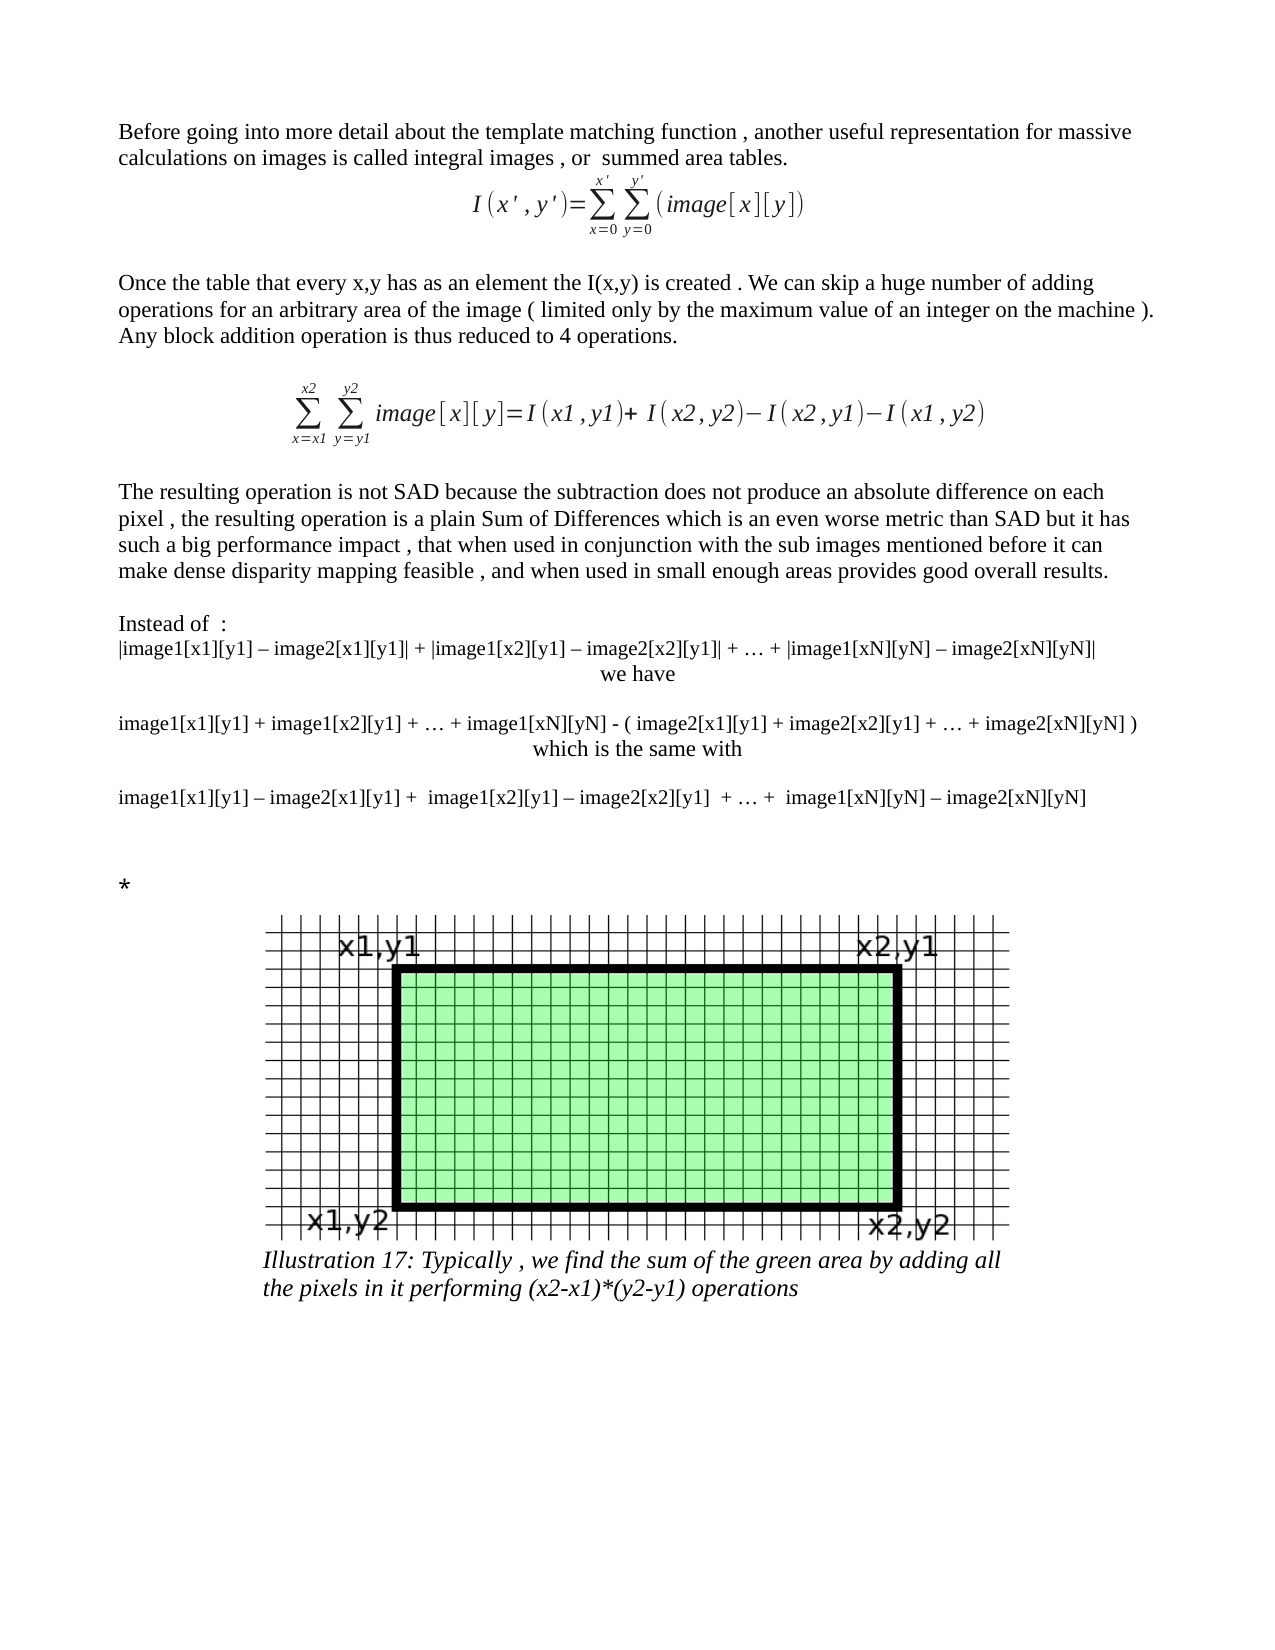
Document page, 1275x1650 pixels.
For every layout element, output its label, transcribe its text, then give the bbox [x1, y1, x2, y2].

text image1[x1][y1] – image2[x1][y1] + image1[x2][y1] – image2[x2][y1] + … + image1[xN][yN] – image2[xN][yN] [118, 785, 1157, 809]
text |image1[x1][y1] – image2[x1][y1]| + |image1[x2][y1] – image2[x2][y1]| + … + |image1[xN][yN] – image2[xN][yN]| [118, 636, 1157, 660]
text Illustration 17: Typically , we find the sum of the green area by adding all the pixels in it performing (x2-x1)*(y2-y1) operations [263, 1245, 1012, 1302]
text Before going into more detail about the template matching function , another useful representation for massive calculations on images is called integral images , or summed area tables. [118, 118, 1157, 171]
text Instead of : [118, 610, 1157, 636]
text The resulting operation is not SAD because the subtraction does not produce an absolute difference on each pixel , the resulting operation is a plain Sum of Differences which is an even worse metric than SAD but it has such a big performance impact , that when used in conjunction with the sub images mentioned before it can make dense disparity mapping feasible , and when used in small enough areas provides good overall results. [118, 478, 1157, 584]
text we have [118, 660, 1157, 687]
text Once the table that every x,y has as an element the I(x,y) is created . We can skip a huge number of adding operations for an arbitrary area of the image ( limited only by the maximum value of an integer on the machine ). Any block addition operation is thus reduced to 4 operations. [118, 269, 1157, 348]
text image1[x1][y1] + image1[x2][y1] + … + image1[xN][yN] - ( image2[x1][y1] + image2[x2][y1] + … + image2[xN][yN] ) [118, 711, 1157, 735]
text * [118, 872, 1157, 903]
text which is the same with [118, 735, 1157, 761]
picture [262, 915, 1013, 1245]
